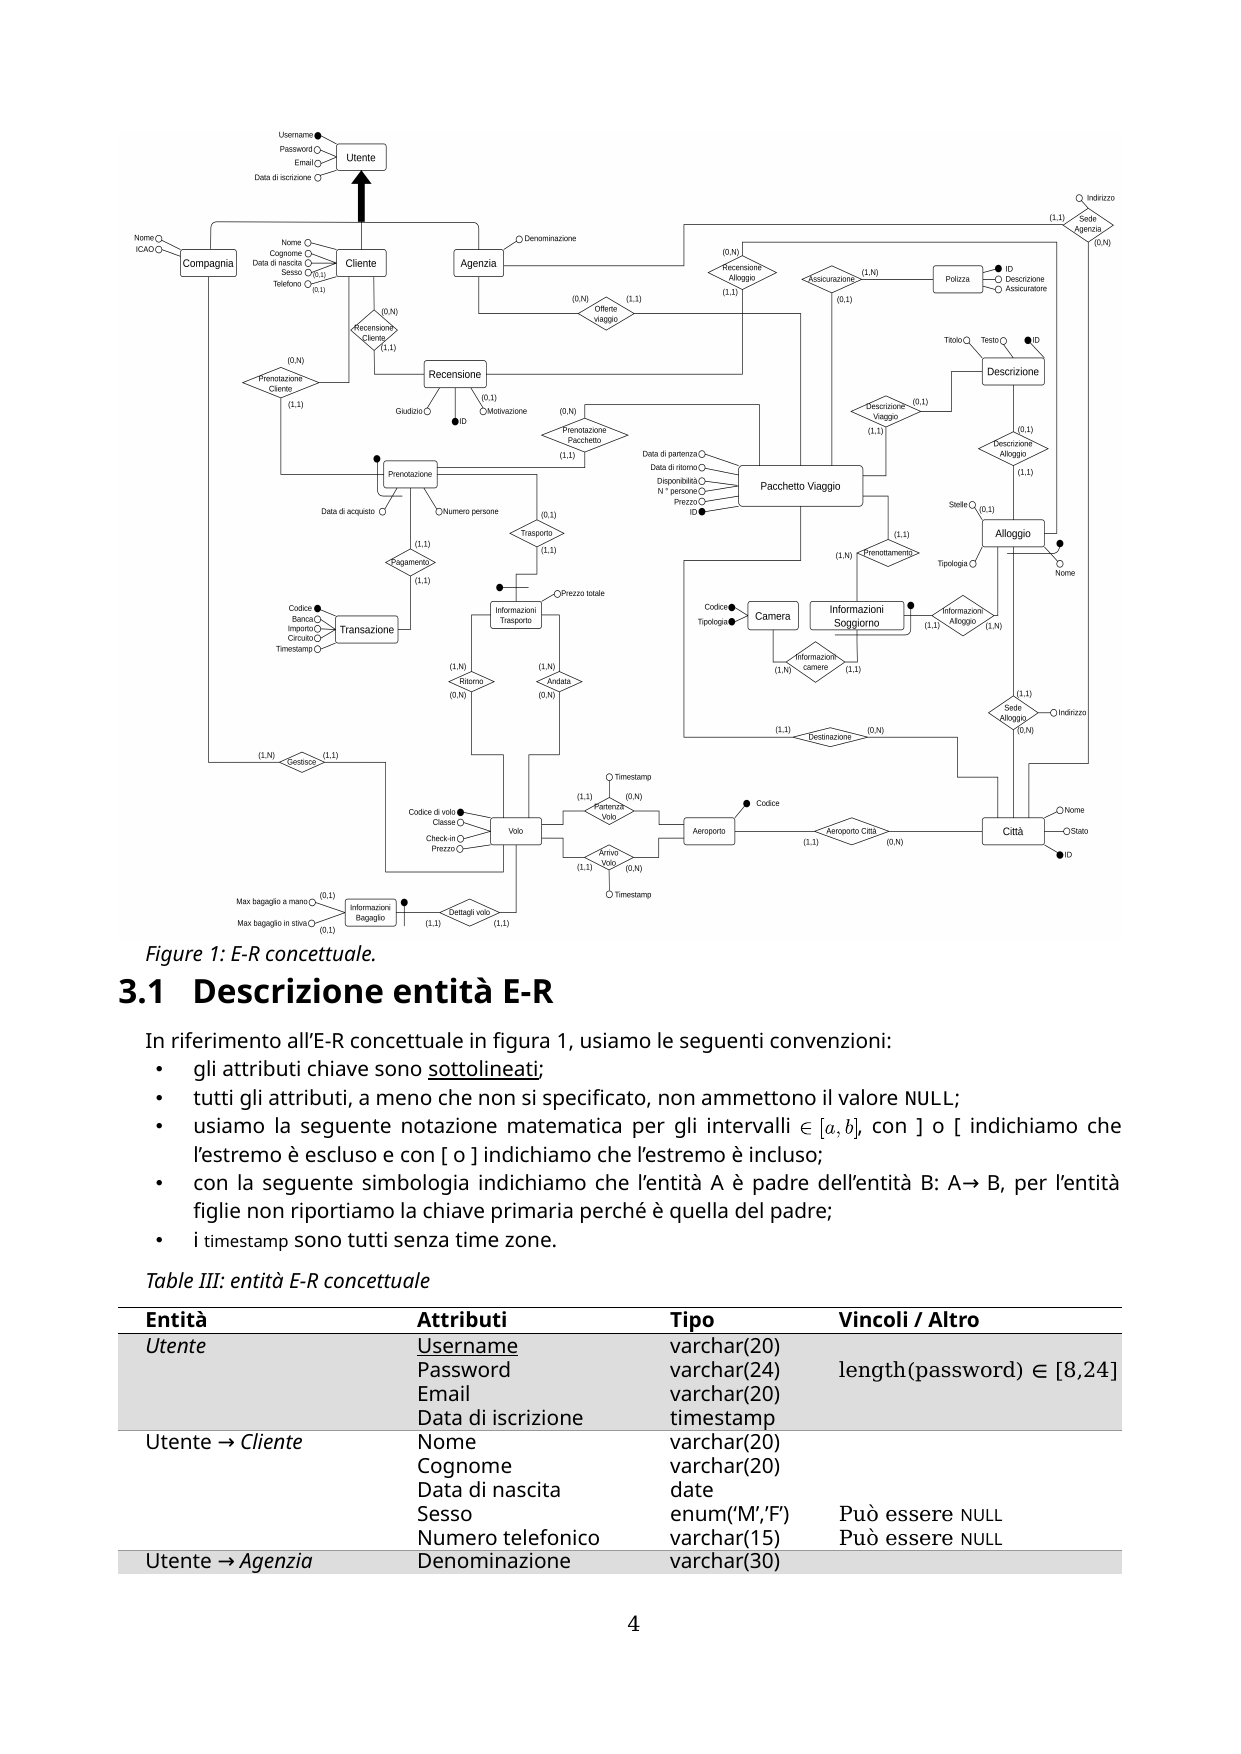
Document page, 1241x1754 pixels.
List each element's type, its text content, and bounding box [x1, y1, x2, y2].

text In riferimento all’E-R concettuale in figura 1, usiamo le seguenti convenzioni: [118, 1026, 1122, 1054]
list tutti gli attributi, a meno che non si specificato, non ammettono il valore NULL; [156, 1083, 1122, 1111]
table_cell [812, 1406, 1122, 1430]
table_cell Sesso [390, 1502, 643, 1526]
list usiamo la seguente notazione matematica per gli intervalli , con ] o [ indichiamo che l’estremo è escluso e con [ o ] indichiamo che l’estremo è incluso; [156, 1111, 1122, 1168]
table_header Tipo [643, 1308, 812, 1332]
table_cell timestamp [643, 1406, 812, 1430]
table_cell [118, 1502, 390, 1526]
table_cell [118, 1406, 390, 1430]
list con la seguente simbologia indichiamo che l’entità A è padre dell’entità B: A→ B, per l’entità figlie non riportiamo la chiave primaria perché è quella del padre; [156, 1168, 1122, 1225]
table_cell varchar(24) [643, 1358, 812, 1382]
table_cell Utente [118, 1334, 390, 1358]
table_cell Denominazione [390, 1551, 643, 1574]
table_cell length(password) ∈ [8,24] [812, 1358, 1122, 1382]
list gli attributi chiave sono sottolineati; [156, 1054, 1122, 1083]
table_cell Password [390, 1358, 643, 1382]
table_cell varchar(15) [643, 1526, 812, 1550]
table_cell Può essere NULL [812, 1502, 1122, 1526]
table_header Attributi [390, 1308, 643, 1332]
table_cell varchar(20) [643, 1454, 812, 1478]
table_cell [118, 1358, 390, 1382]
subtitle [118, 118, 1122, 130]
table_cell [812, 1478, 1122, 1502]
text Figure 1: E-R concettuale. [118, 940, 1122, 968]
table_cell varchar(30) [643, 1551, 812, 1574]
table_cell [812, 1382, 1122, 1406]
table_cell enum(‘M’,’F’) [643, 1502, 812, 1526]
table_cell Username [390, 1334, 643, 1358]
table_cell Nome [390, 1431, 643, 1454]
table_cell Data di iscrizione [390, 1406, 643, 1430]
table_cell Email [390, 1382, 643, 1406]
table_cell varchar(20) [643, 1431, 812, 1454]
table_header Vincoli / Altro [812, 1308, 1122, 1332]
table_cell date [643, 1478, 812, 1502]
table_cell Utente → Agenzia [118, 1551, 390, 1574]
table_cell Può essere NULL [812, 1526, 1122, 1550]
table_cell [118, 1454, 390, 1478]
subtitle Descrizione entità E-R [118, 968, 1122, 1013]
table_cell Data di nascita [390, 1478, 643, 1502]
table_cell Cognome [390, 1454, 643, 1478]
table_cell varchar(20) [643, 1382, 812, 1406]
table_cell [812, 1431, 1122, 1454]
table_header Entità [118, 1308, 390, 1332]
table_cell [118, 1526, 390, 1550]
table_cell Utente → Cliente [118, 1431, 390, 1454]
table_cell [812, 1454, 1122, 1478]
list i timestamp sono tutti senza time zone. [156, 1225, 1122, 1253]
table_cell Numero telefonico [390, 1526, 643, 1550]
table_cell varchar(20) [643, 1334, 812, 1358]
text Table III: entità E-R concettuale [118, 1266, 1122, 1294]
table_cell [812, 1551, 1122, 1574]
table_cell [812, 1334, 1122, 1358]
table_cell [118, 1478, 390, 1502]
table_cell [118, 1382, 390, 1406]
